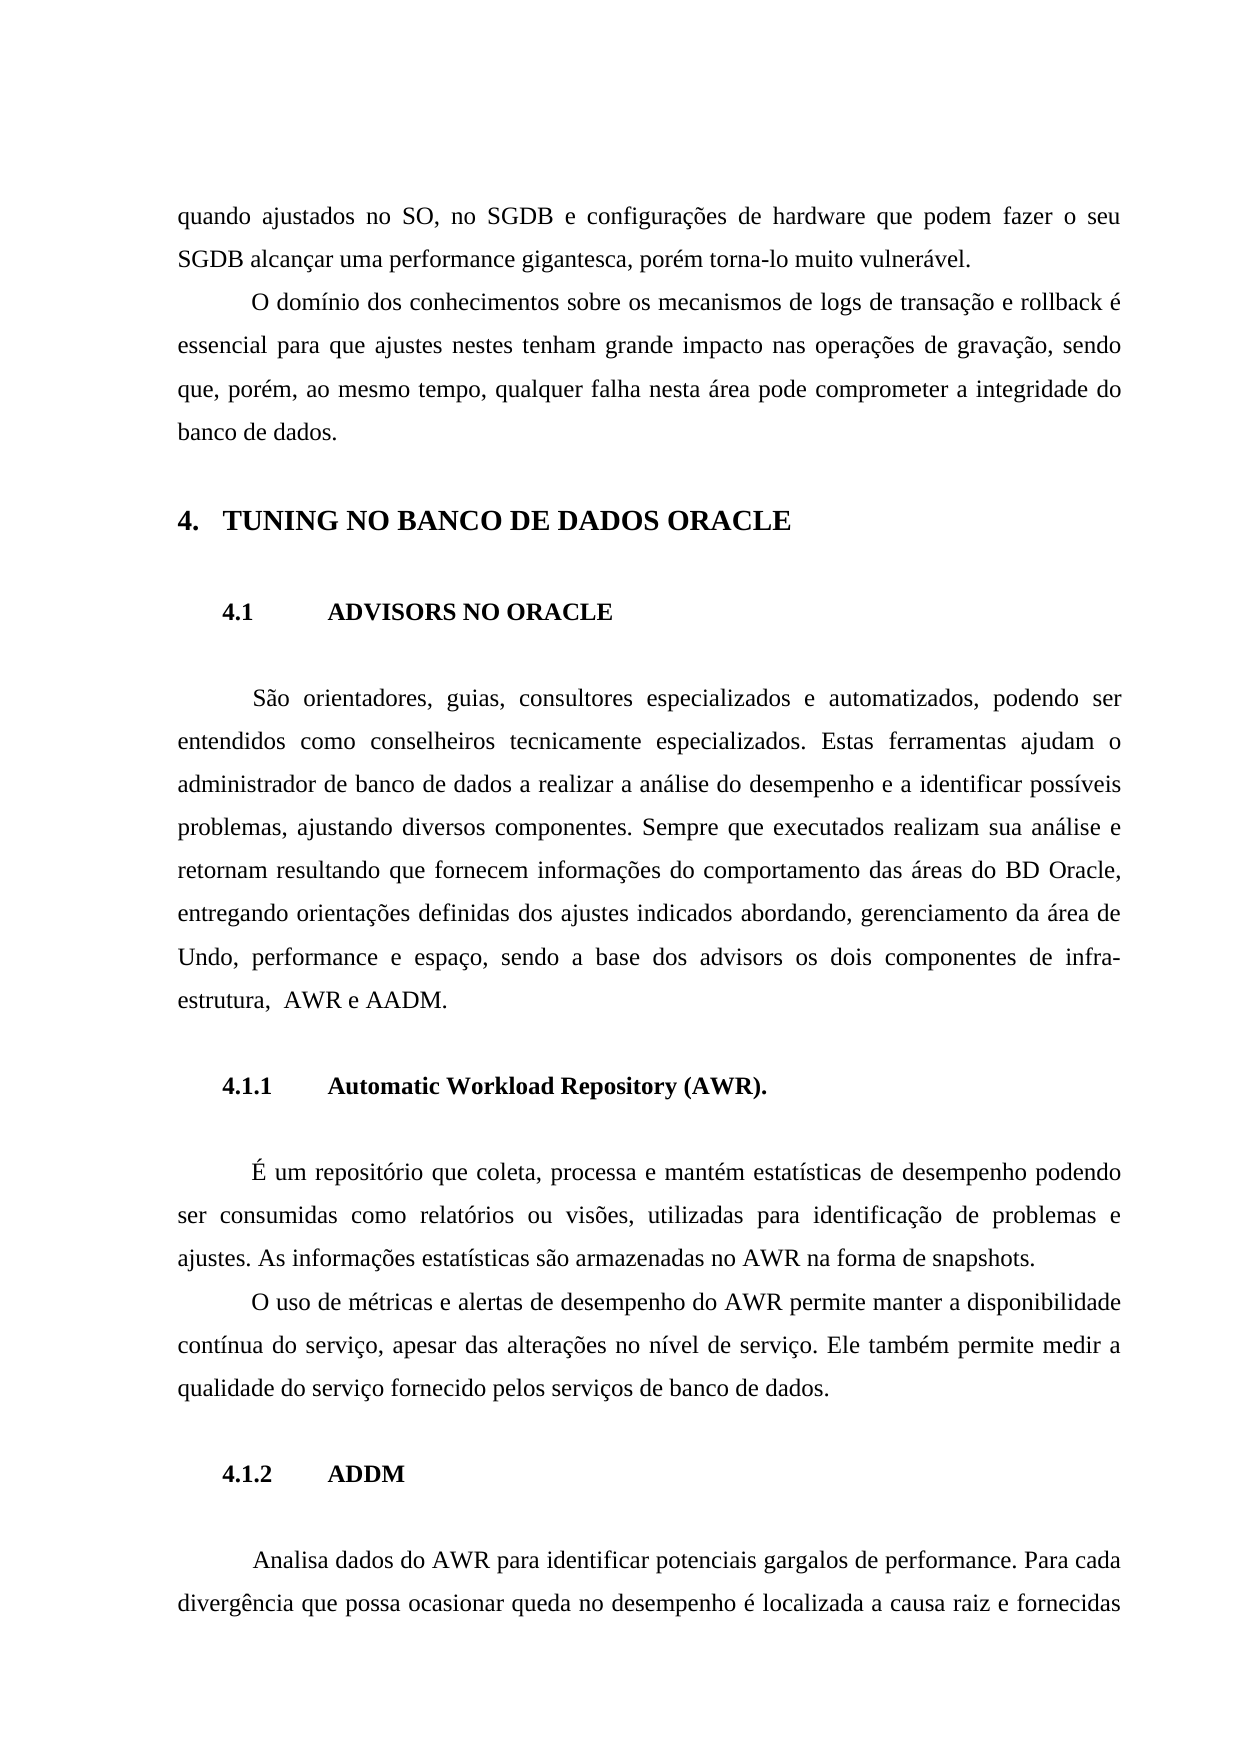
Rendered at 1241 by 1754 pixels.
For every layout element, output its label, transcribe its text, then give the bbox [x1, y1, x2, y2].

subtitle ADVISORS NO ORACLE [222, 597, 1122, 625]
text É um repositório que coleta, processa e mantém estatísticas de desempenho podendo ser consumidas como relatórios ou visões, utilizadas para identificação de problemas e ajustes. As informações estatísticas são armazenadas no AWR na forma de snapshots. [177, 1157, 1122, 1272]
text São orientadores, guias, consultores especializados e automatizados, podendo ser entendidos como conselheiros tecnicamente especializados. Estas ferramentas ajudam o administrador de banco de dados a realizar a análise do desempenho e a identificar possíveis problemas, ajustando diversos componentes. Sempre que executados realizam sua análise e retornam resultando que fornecem informações do comportamento das áreas do BD Oracle, entregando orientações definidas dos ajustes indicados abordando, gerenciamento da área de Undo, performance e espaço, sendo a base dos advisors os dois componentes de infra-estrutura, AWR e AADM. [177, 683, 1122, 1013]
text O uso de métricas e alertas de desempenho do AWR permite manter a disponibilidade contínua do serviço, apesar das alterações no nível de serviço. Ele também permite medir a qualidade do serviço fornecido pelos serviços de banco de dados. [177, 1287, 1122, 1402]
text quando ajustados no SO, no SGDB e configurações de hardware que podem fazer o seu SGDB alcançar uma performance gigantesca, porém torna-lo muito vulnerável. [177, 201, 1122, 273]
subtitle Automatic Workload Repository (AWR). [222, 1071, 1122, 1100]
text O domínio dos conhecimentos sobre os mecanismos de logs de transação e rollback é essencial para que ajustes nestes tenham grande impacto nas operações de gravação, sendo que, porém, ao mesmo tempo, qualquer falha nesta área pode comprometer a integridade do banco de dados. [177, 287, 1122, 446]
subtitle TUNING NO BANCO DE DADOS ORACLE [177, 503, 1122, 537]
subtitle ADDM [222, 1459, 1122, 1488]
text Analisa dados do AWR para identificar potenciais gargalos de performance. Para cada divergência que possa ocasionar queda no desempenho é localizada a causa raiz e fornecidas [177, 1545, 1122, 1617]
